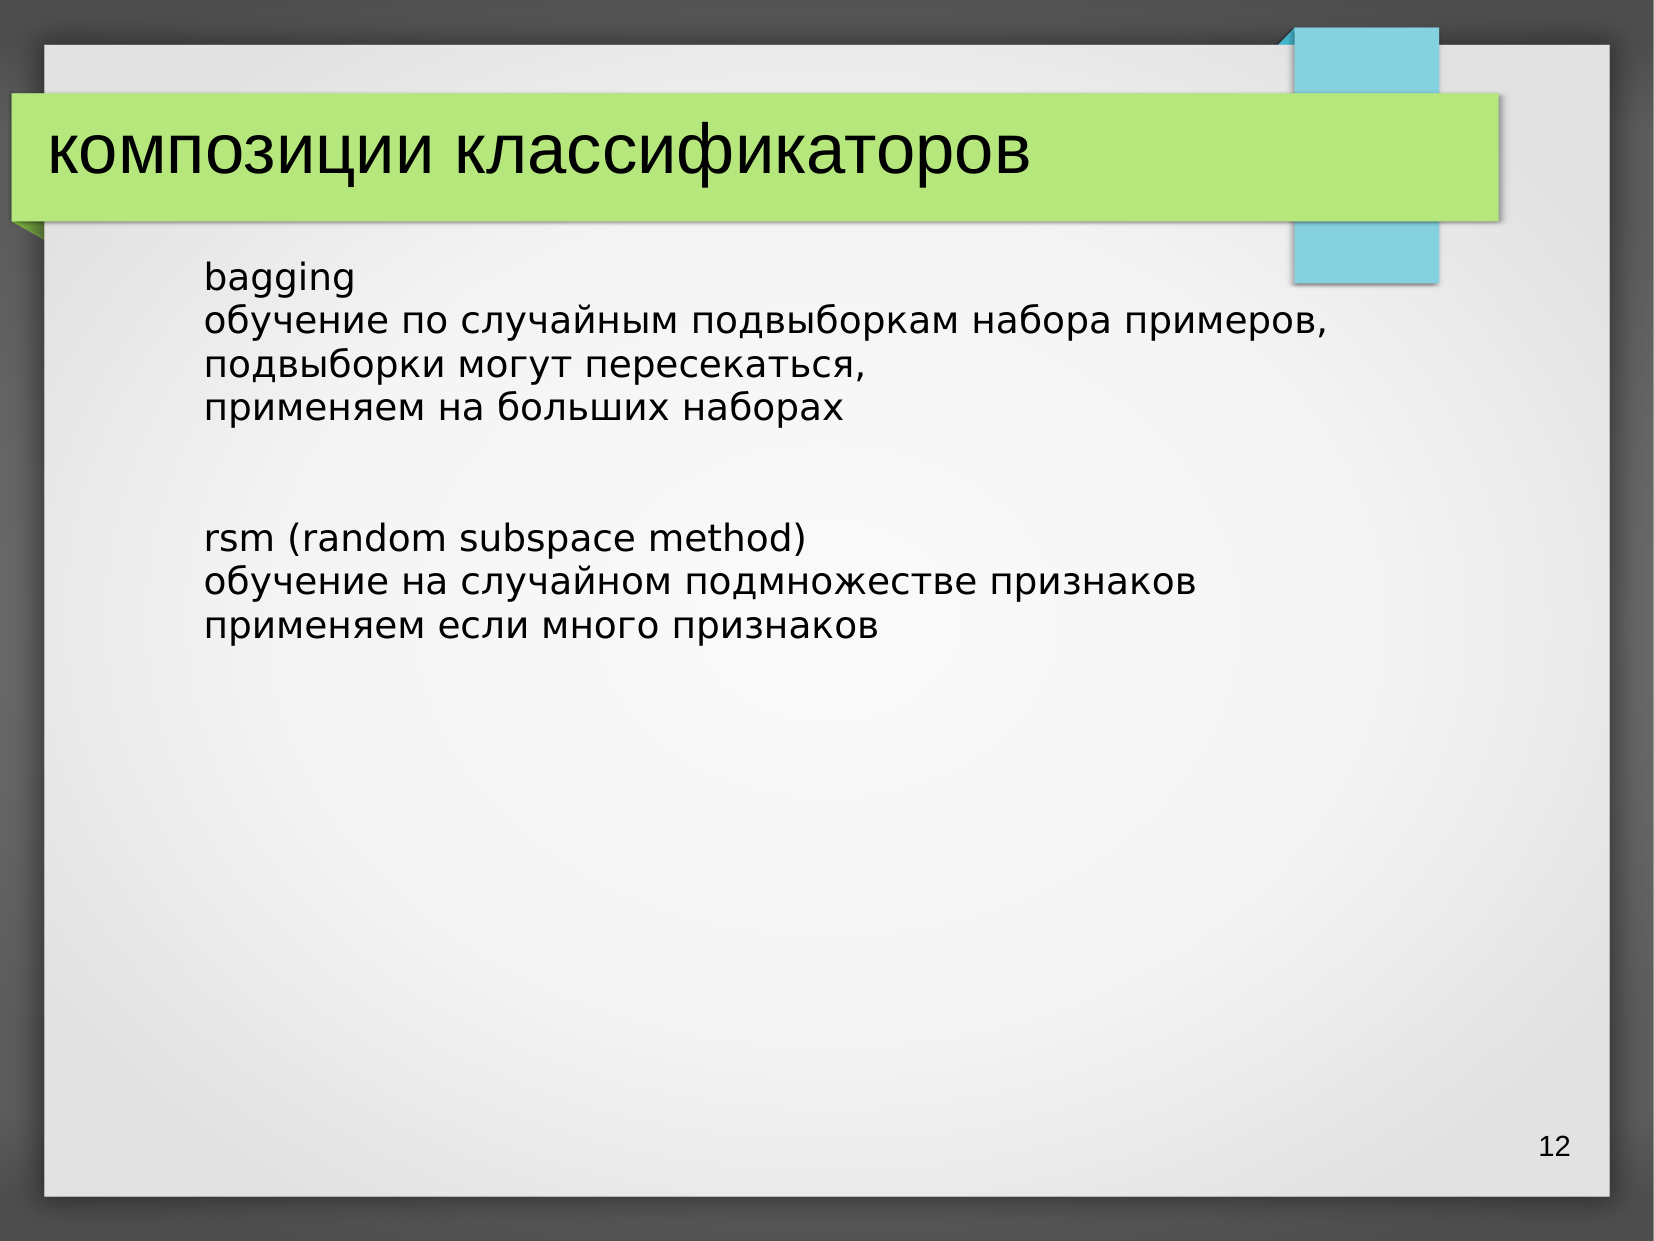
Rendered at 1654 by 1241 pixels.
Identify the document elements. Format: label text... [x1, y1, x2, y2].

text_box bagging обучение по случайным подвыборкам набора примеров, подвыборки могут пересекаться, применяем на больших наборах rsm (random subspace method) обучение на случайном подмножестве признаков применяем если много признаков [188, 248, 1382, 655]
title композиции классификаторов [47, 109, 1501, 189]
picture [0, 0, 1654, 1241]
